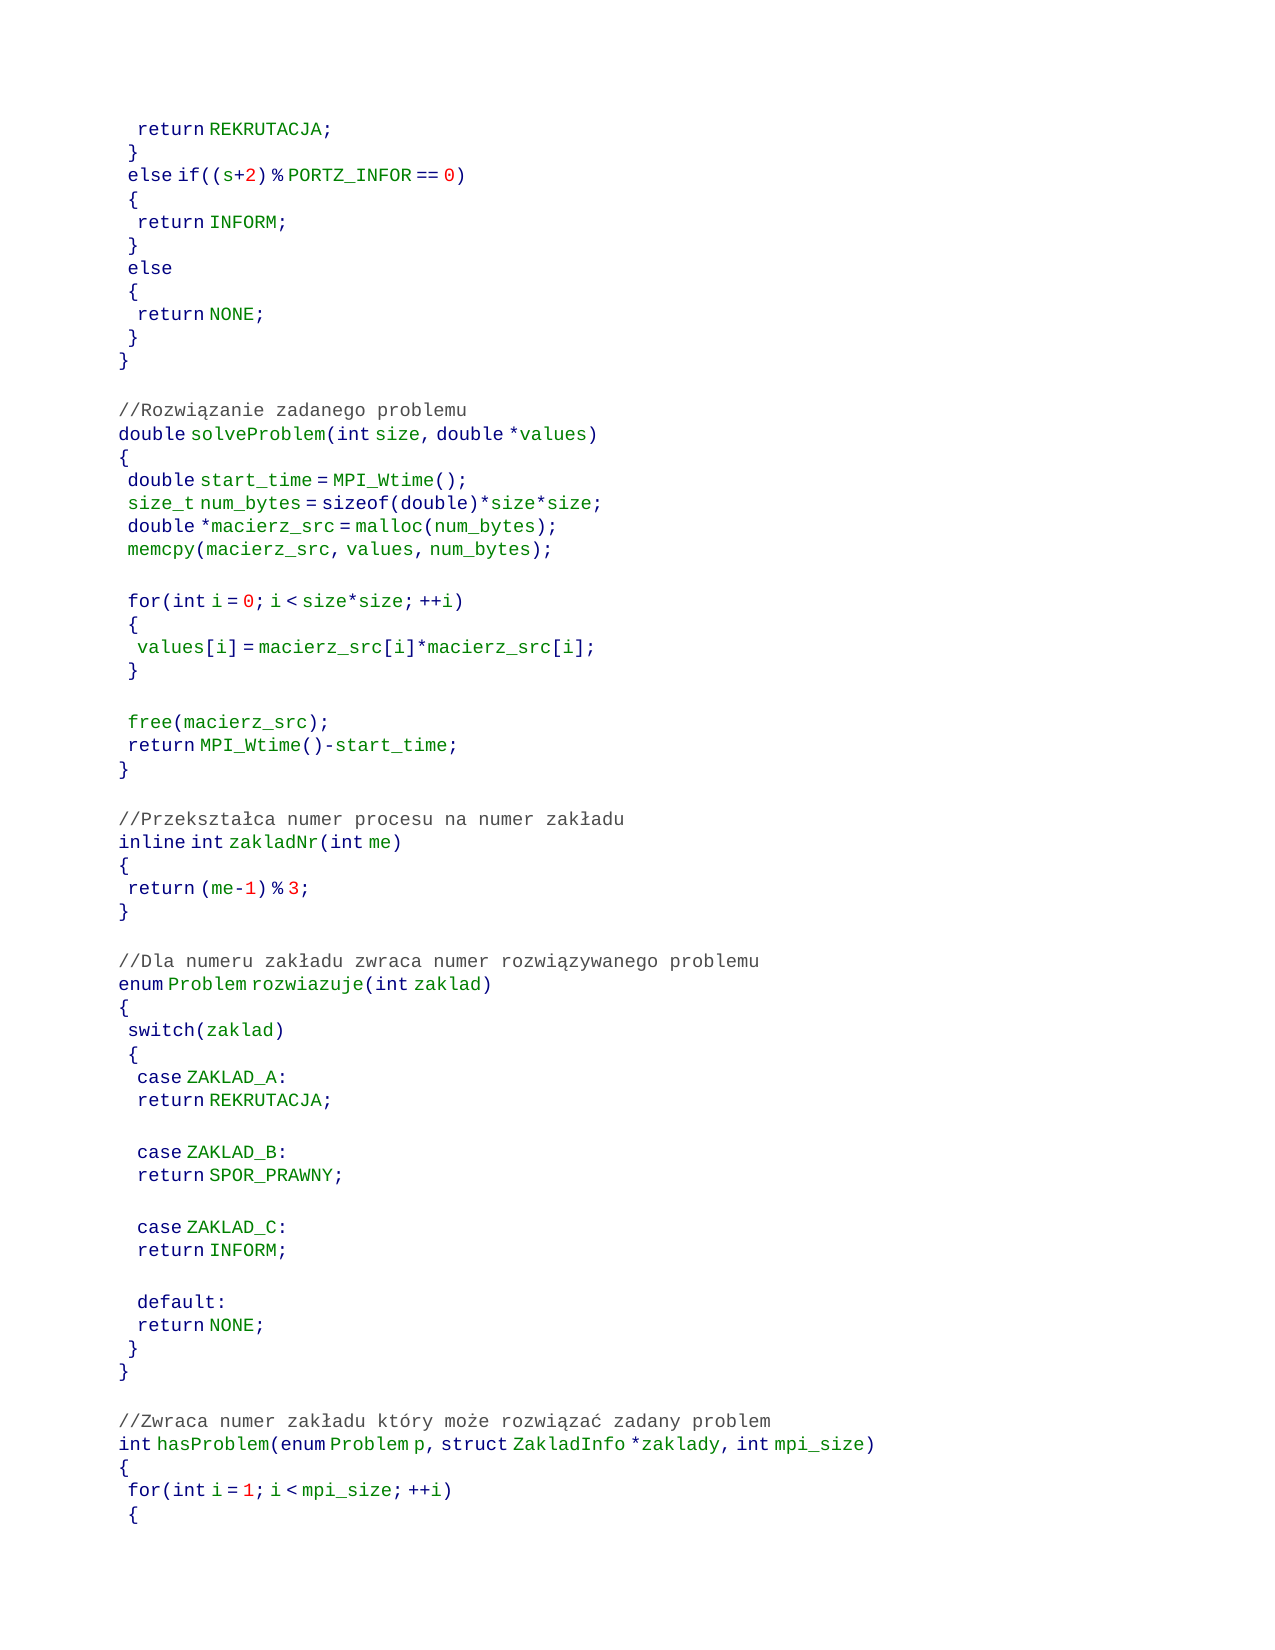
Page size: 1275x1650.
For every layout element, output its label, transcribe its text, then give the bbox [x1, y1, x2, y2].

text return (me-1) % 3; [118, 877, 1157, 900]
text { [118, 854, 1157, 877]
text case ZAKLAD_B: [118, 1141, 1157, 1164]
text { [118, 187, 1157, 211]
text } [118, 141, 1157, 164]
text size_t num_bytes = sizeof(double)*size*size; [118, 492, 1157, 515]
text { [118, 1502, 1157, 1526]
text } [118, 659, 1157, 682]
text values[i] = macierz_src[i]*macierz_src[i]; [118, 636, 1157, 659]
text for(int i = 1; i < mpi_size; ++i) [118, 1479, 1157, 1502]
text default: [118, 1291, 1157, 1314]
text switch(zaklad) [118, 1019, 1157, 1042]
text } [118, 1337, 1157, 1360]
text } [118, 757, 1157, 781]
text { [118, 1456, 1157, 1479]
text } [118, 326, 1157, 349]
text } [118, 234, 1157, 257]
text return INFORM; [118, 211, 1157, 234]
text for(int i = 0; i < size*size; ++i) [118, 590, 1157, 613]
text } [118, 900, 1157, 923]
text case ZAKLAD_C: [118, 1216, 1157, 1239]
text } [118, 1360, 1157, 1383]
text else [118, 257, 1157, 280]
text } [118, 349, 1157, 372]
text inline int zakladNr(int me) [118, 831, 1157, 854]
text { [118, 446, 1157, 469]
text { [118, 1042, 1157, 1066]
text enum Problem rozwiazuje(int zaklad) [118, 973, 1157, 996]
text return NONE; [118, 303, 1157, 326]
text //Przekształca numer procesu na numer zakładu [118, 809, 1157, 831]
text free(macierz_src); [118, 711, 1157, 734]
text double solveProblem(int size, double *values) [118, 422, 1157, 446]
text { [118, 996, 1157, 1019]
text else if((s+2) % PORTZ_INFOR == 0) [118, 164, 1157, 187]
text { [118, 613, 1157, 636]
text double *macierz_src = malloc(num_bytes); [118, 515, 1157, 538]
text case ZAKLAD_A: [118, 1066, 1157, 1089]
text return REKRUTACJA; [118, 1089, 1157, 1112]
text int hasProblem(enum Problem p, struct ZakladInfo *zaklady, int mpi_size) [118, 1433, 1157, 1456]
text { [118, 280, 1157, 303]
text memcpy(macierz_src, values, num_bytes); [118, 538, 1157, 561]
text //Dla numeru zakładu zwraca numer rozwiązywanego problemu [118, 952, 1157, 973]
text return MPI_Wtime()-start_time; [118, 734, 1157, 757]
text //Zwraca numer zakładu który może rozwiązać zadany problem [118, 1412, 1157, 1433]
text double start_time = MPI_Wtime(); [118, 469, 1157, 492]
text //Rozwiązanie zadanego problemu [118, 401, 1157, 422]
text return NONE; [118, 1314, 1157, 1337]
text return SPOR_PRAWNY; [118, 1164, 1157, 1187]
text return INFORM; [118, 1239, 1157, 1262]
text return REKRUTACJA; [118, 118, 1157, 141]
